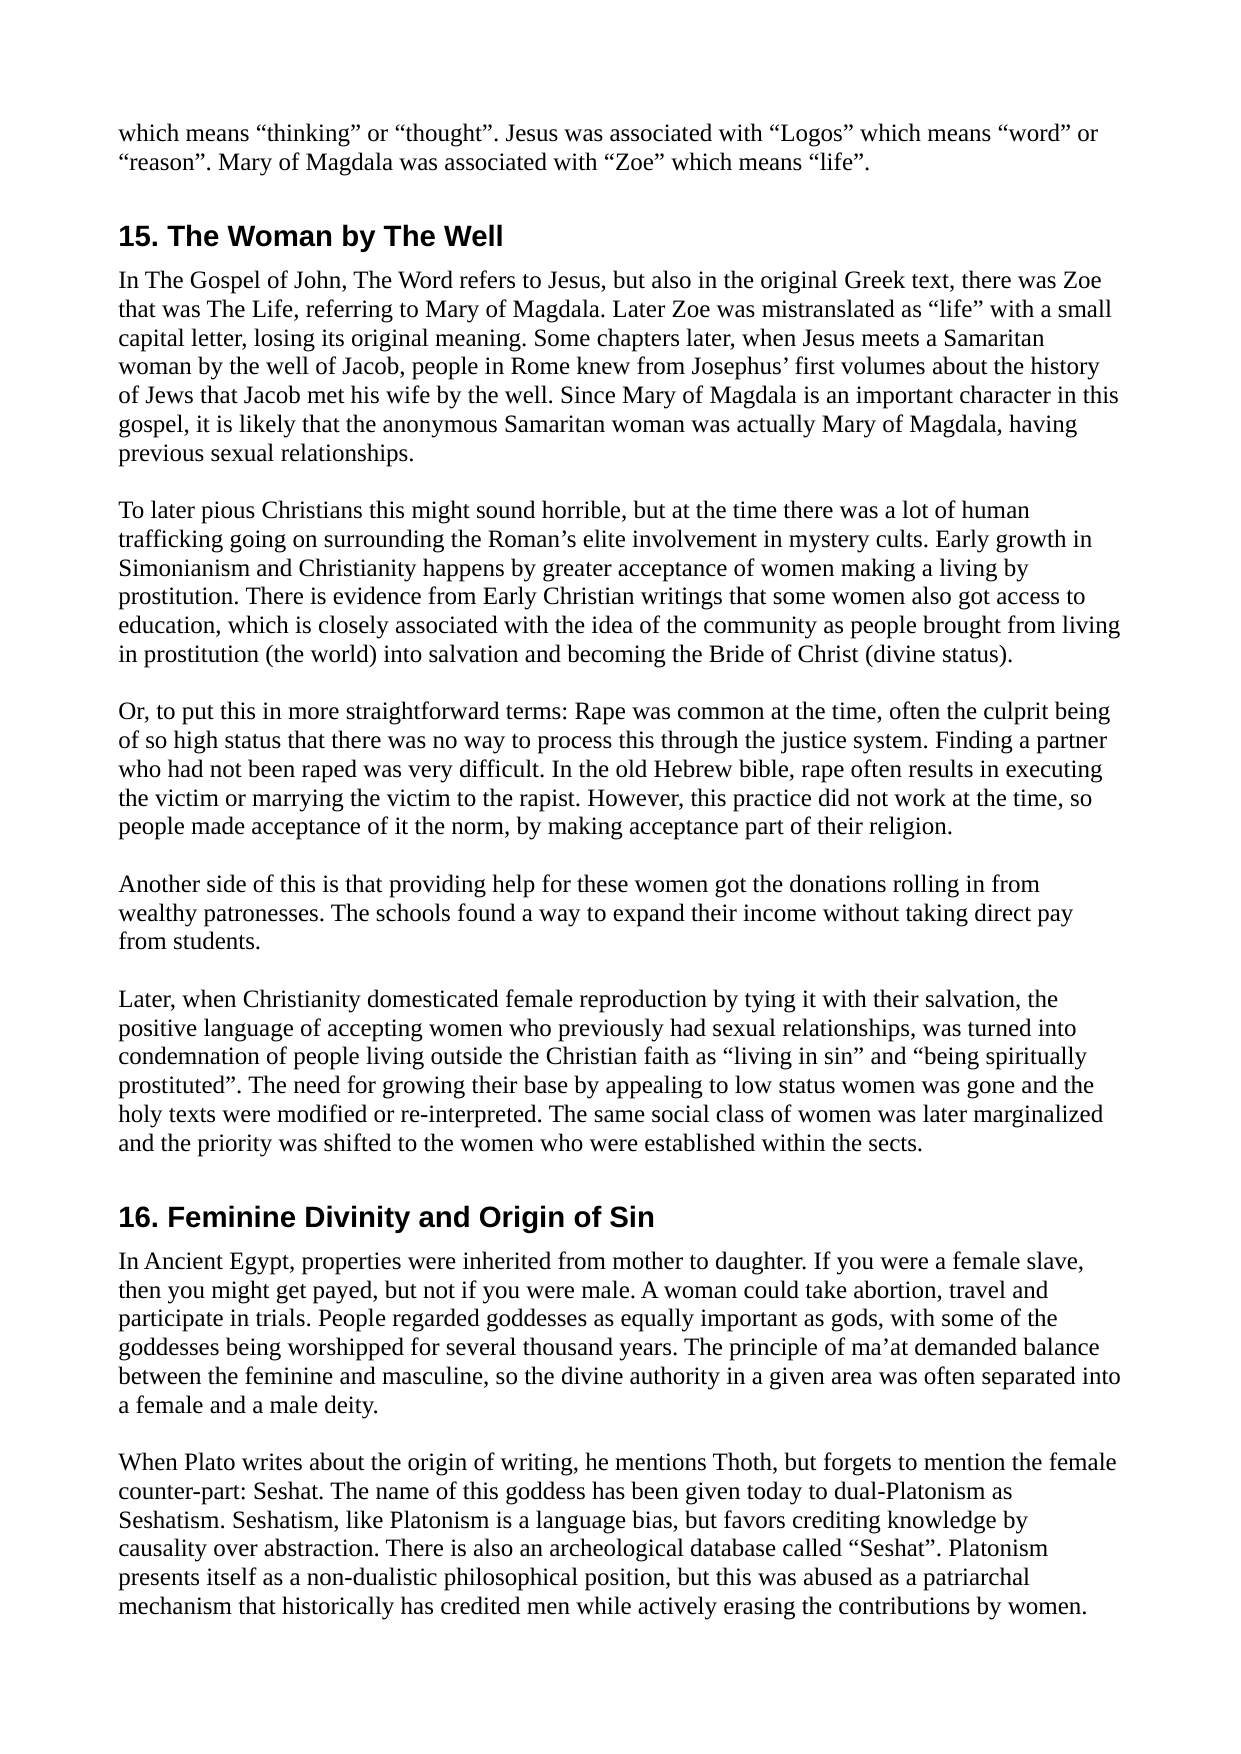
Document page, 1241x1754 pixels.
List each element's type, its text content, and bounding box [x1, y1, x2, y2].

text which means “thinking” or “thought”. Jesus was associated with “Logos” which means “word” or “reason”. Mary of Magdala was associated with “Zoe” which means “life”. [118, 118, 1122, 176]
text Or, to put this in more straightforward terms: Rape was common at the time, often the culprit being of so high status that there was no way to process this through the justice system. Finding a partner who had not been raped was very difficult. In the old Hebrew bible, rape often results in executing the victim or marrying the victim to the rapist. However, this practice did not work at the time, so people made acceptance of it the norm, by making acceptance part of their religion. [118, 696, 1122, 840]
subtitle 16. Feminine Divinity and Origin of Sin [118, 1200, 1122, 1233]
text When Plato writes about the origin of writing, he mentions Thoth, but forgets to mention the female counter-part: Seshat. The name of this goddess has been given today to dual-Platonism as Seshatism. Seshatism, like Platonism is a language bias, but favors crediting knowledge by causality over abstraction. There is also an archeological database called “Seshat”. Platonism presents itself as a non-dualistic philosophical position, but this was abused as a patriarchal mechanism that historically has credited men while actively erasing the contributions by women. [118, 1447, 1122, 1620]
text In Ancient Egypt, properties were inherited from mother to daughter. If you were a female slave, then you might get payed, but not if you were male. A woman could take abortion, travel and participate in trials. People regarded goddesses as equally important as gods, with some of the goddesses being worshipped for several thousand years. The principle of ma’at demanded balance between the feminine and masculine, so the divine authority in a given area was often separated into a female and a male deity. [118, 1246, 1122, 1418]
text Another side of this is that providing help for these women got the donations rolling in from wealthy patronesses. The schools found a way to expand their income without taking direct pay from students. [118, 869, 1122, 955]
text In The Gospel of John, The Word refers to Jesus, but also in the original Greek text, there was Zoe that was The Life, referring to Mary of Magdala. Later Zoe was mistranslated as “life” with a small capital letter, losing its original meaning. Some chapters later, when Jesus meets a Samaritan woman by the well of Jacob, people in Rome knew from Josephus’ first volumes about the history of Jews that Jacob met his wife by the well. Since Mary of Magdala is an important character in this gospel, it is likely that the anonymous Samaritan woman was actually Mary of Magdala, having previous sexual relationships. [118, 265, 1122, 466]
text Later, when Christianity domesticated female reproduction by tying it with their salvation, the positive language of accepting women who previously had sexual relationships, was turned into condemnation of people living outside the Christian faith as “living in sin” and “being spiritually prostituted”. The need for growing their base by appealing to low status women was gone and the holy texts were modified or re-interpreted. The same social class of women was later marginalized and the priority was shifted to the women who were established within the sects. [118, 984, 1122, 1156]
subtitle 15. The Woman by The Well [118, 219, 1122, 253]
text To later pious Christians this might sound horrible, but at the time there was a lot of human trafficking going on surrounding the Roman’s elite involvement in mystery cults. Early growth in Simonianism and Christianity happens by greater acceptance of women making a living by prostitution. There is evidence from Early Christian writings that some women also got access to education, which is closely associated with the idea of the community as people brought from living in prostitution (the world) into salvation and becoming the Bride of Christ (divine status). [118, 495, 1122, 668]
